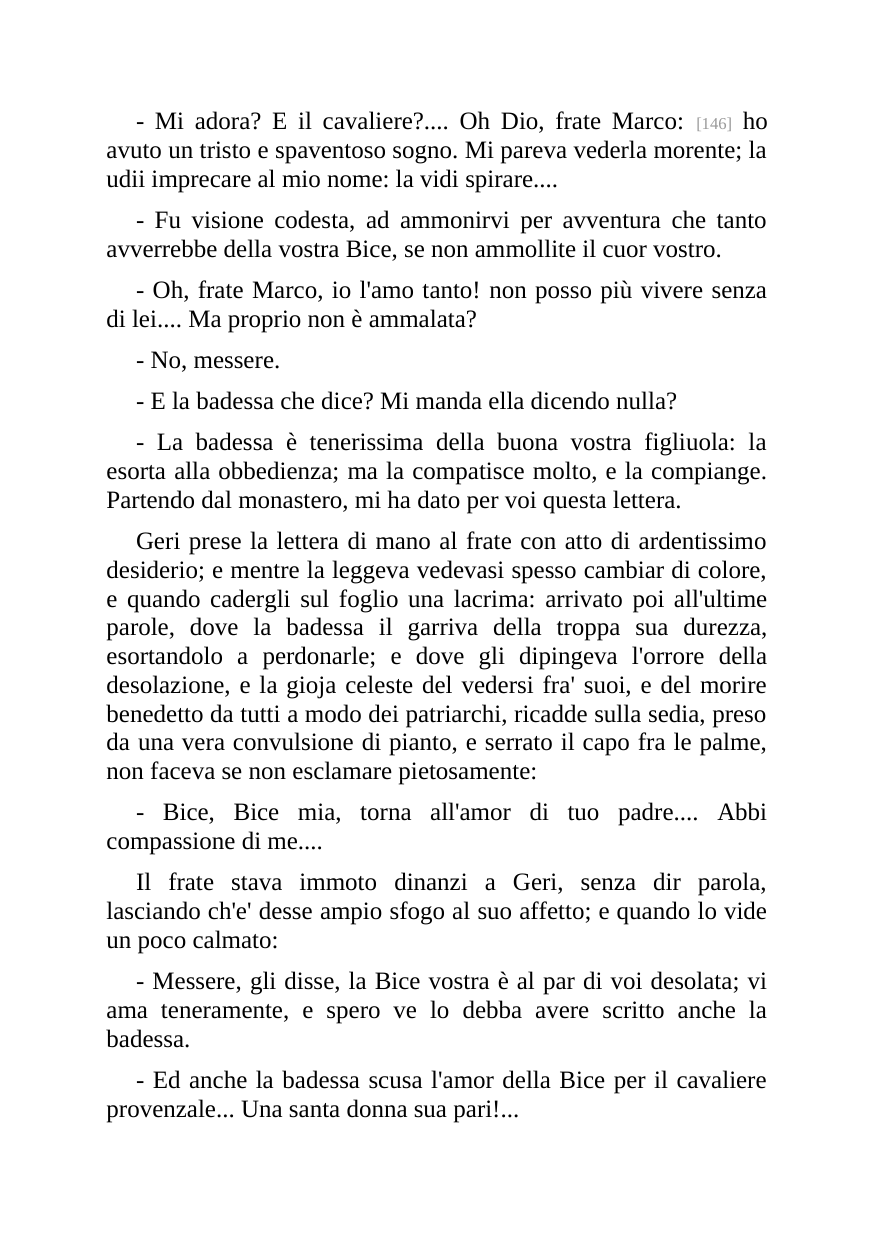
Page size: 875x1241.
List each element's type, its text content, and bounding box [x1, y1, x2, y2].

text - La badessa è tenerissima della buona vostra figliuola: la esorta alla obbedienza; ma la compatisce molto, e la compiange. Partendo dal monastero, mi ha dato per voi questa lettera. [106, 427, 768, 514]
text - Mi adora? E il cavaliere?.... Oh Dio, frate Marco: [146] ho avuto un tristo e spaventoso sogno. Mi pareva vederla morente; la udii imprecare al mio nome: la vidi spirare.... [106, 106, 768, 192]
text - Ed anche la badessa scusa l'amor della Bice per il cavaliere provenzale... Una santa donna sua pari!... [106, 1065, 768, 1122]
text Geri prese la lettera di mano al frate con atto di ardentissimo desiderio; e mentre la leggeva vedevasi spesso cambiar di colore, e quando cadergli sul foglio una lacrima: arrivato poi all'ultime parole, dove la badessa il garriva della troppa sua durezza, esortandolo a perdonarle; e dove gli dipingeva l'orrore della desolazione, e la gioja celeste del vedersi fra' suoi, e del morire benedetto da tutti a modo dei patriarchi, ricadde sulla sedia, preso da una vera convulsione di pianto, e serrato il capo fra le palme, non faceva se non esclamare pietosamente: [106, 526, 768, 785]
text - Bice, Bice mia, torna all'amor di tuo padre.... Abbi compassione di me.... [106, 797, 768, 855]
text - Oh, frate Marco, io l'amo tanto! non posso più vivere senza di lei.... Ma proprio non è ammalata? [106, 275, 768, 332]
text Il frate stava immoto dinanzi a Geri, senza dir parola, lasciando ch'e' desse ampio sfogo al suo affetto; e quando lo vide un poco calmato: [106, 867, 768, 954]
text - Messere, gli disse, la Bice vostra è al par di voi desolata; vi ama teneramente, e spero ve lo debba avere scritto anche la badessa. [106, 966, 768, 1052]
text - No, messere. [106, 345, 768, 374]
text - E la badessa che dice? Mi manda ella dicendo nulla? [106, 386, 768, 415]
text - Fu visione codesta, ad ammonirvi per avventura che tanto avverrebbe della vostra Bice, se non ammollite il cuor vostro. [106, 205, 768, 262]
